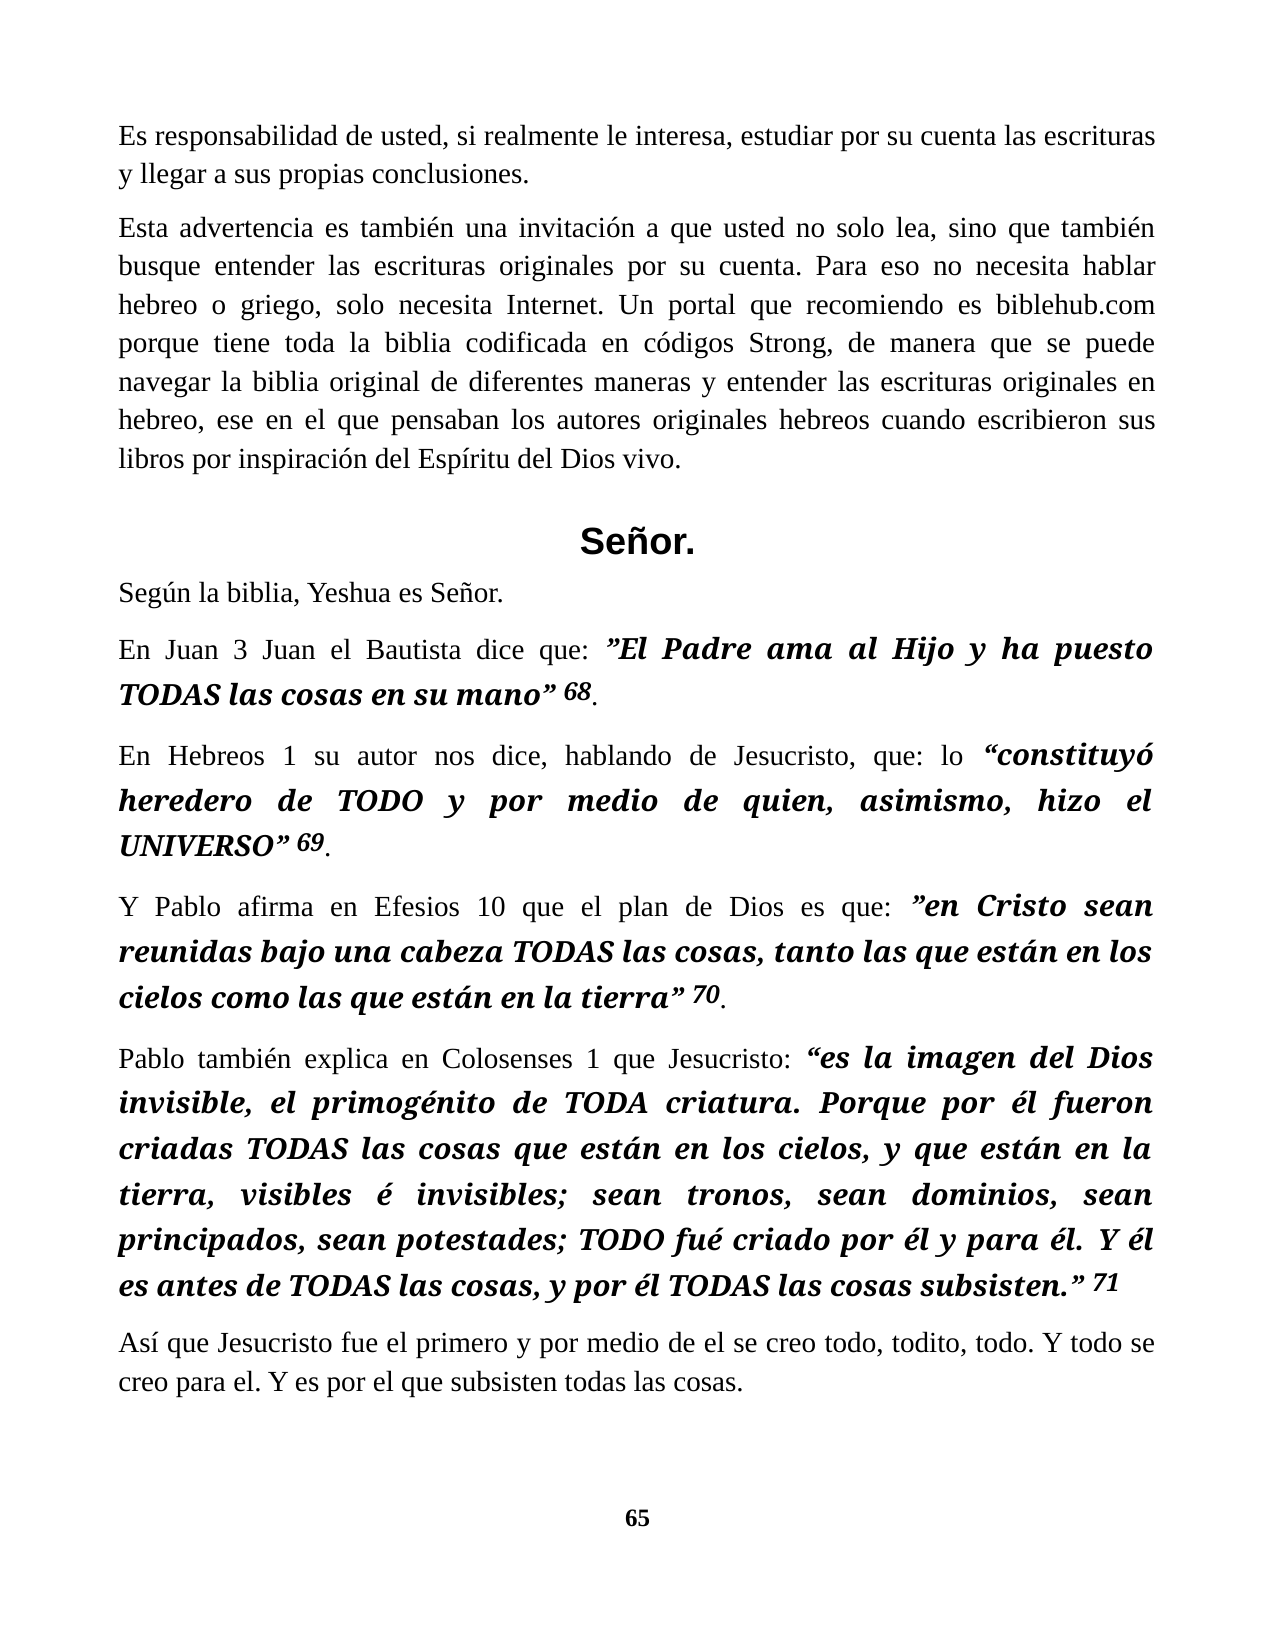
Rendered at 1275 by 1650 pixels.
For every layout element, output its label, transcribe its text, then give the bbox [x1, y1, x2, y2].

subtitle Señor. [118, 519, 1157, 563]
text En Juan 3 Juan el Bautista dice que: ”El Padre ama al Hijo y ha puesto TODAS las cosas en su mano” . [118, 628, 1157, 714]
text Es responsabilidad de usted, si realmente le interesa, estudiar por su cuenta las escrituras y llegar a sus propias conclusiones. [118, 118, 1157, 190]
text Así que Jesucristo fue el primero y por medio de el se creo todo, todito, todo. Y todo se creo para el. Y es por el que subsisten todas las cosas. [118, 1326, 1157, 1398]
text Esta advertencia es también una invitación a que usted no solo lea, sino que también busque entender las escrituras originales por su cuenta. Para eso no necesita hablar hebreo o griego, solo necesita Internet. Un portal que recomiendo es biblehub.com porque tiene toda la biblia codificada en códigos Strong, de manera que se puede navegar la biblia original de diferentes maneras y entender las escrituras originales en hebreo, ese en el que pensaban los autores originales hebreos cuando escribieron sus libros por inspiración del Espíritu del Dios vivo. [118, 210, 1157, 474]
text Pablo también explica en Colosenses 1 que Jesucristo: “es la imagen del Dios invisible, el primogénito de TODA criatura. Porque por él fueron criadas TODAS las cosas que están en los cielos, y que están en la tierra, visibles é invisibles; sean tronos, sean dominios, sean principados, sean potestades; TODO fué criado por él y para él. Y él es antes de TODAS las cosas, y por él TODAS las cosas subsisten.” [118, 1037, 1157, 1305]
text Según la biblia, Yeshua es Señor. [118, 575, 1157, 609]
text En Hebreos 1 su autor nos dice, hablando de Jesucristo, que: lo “constituyó heredero de TODO y por medio de quien, asimismo, hizo el UNIVERSO” . [118, 734, 1157, 865]
text Y Pablo afirma en Efesios 10 que el plan de Dios es que: ”en Cristo sean reunidas bajo una cabeza TODAS las cosas, tanto las que están en los cielos como las que están en la tierra” . [118, 886, 1157, 1017]
